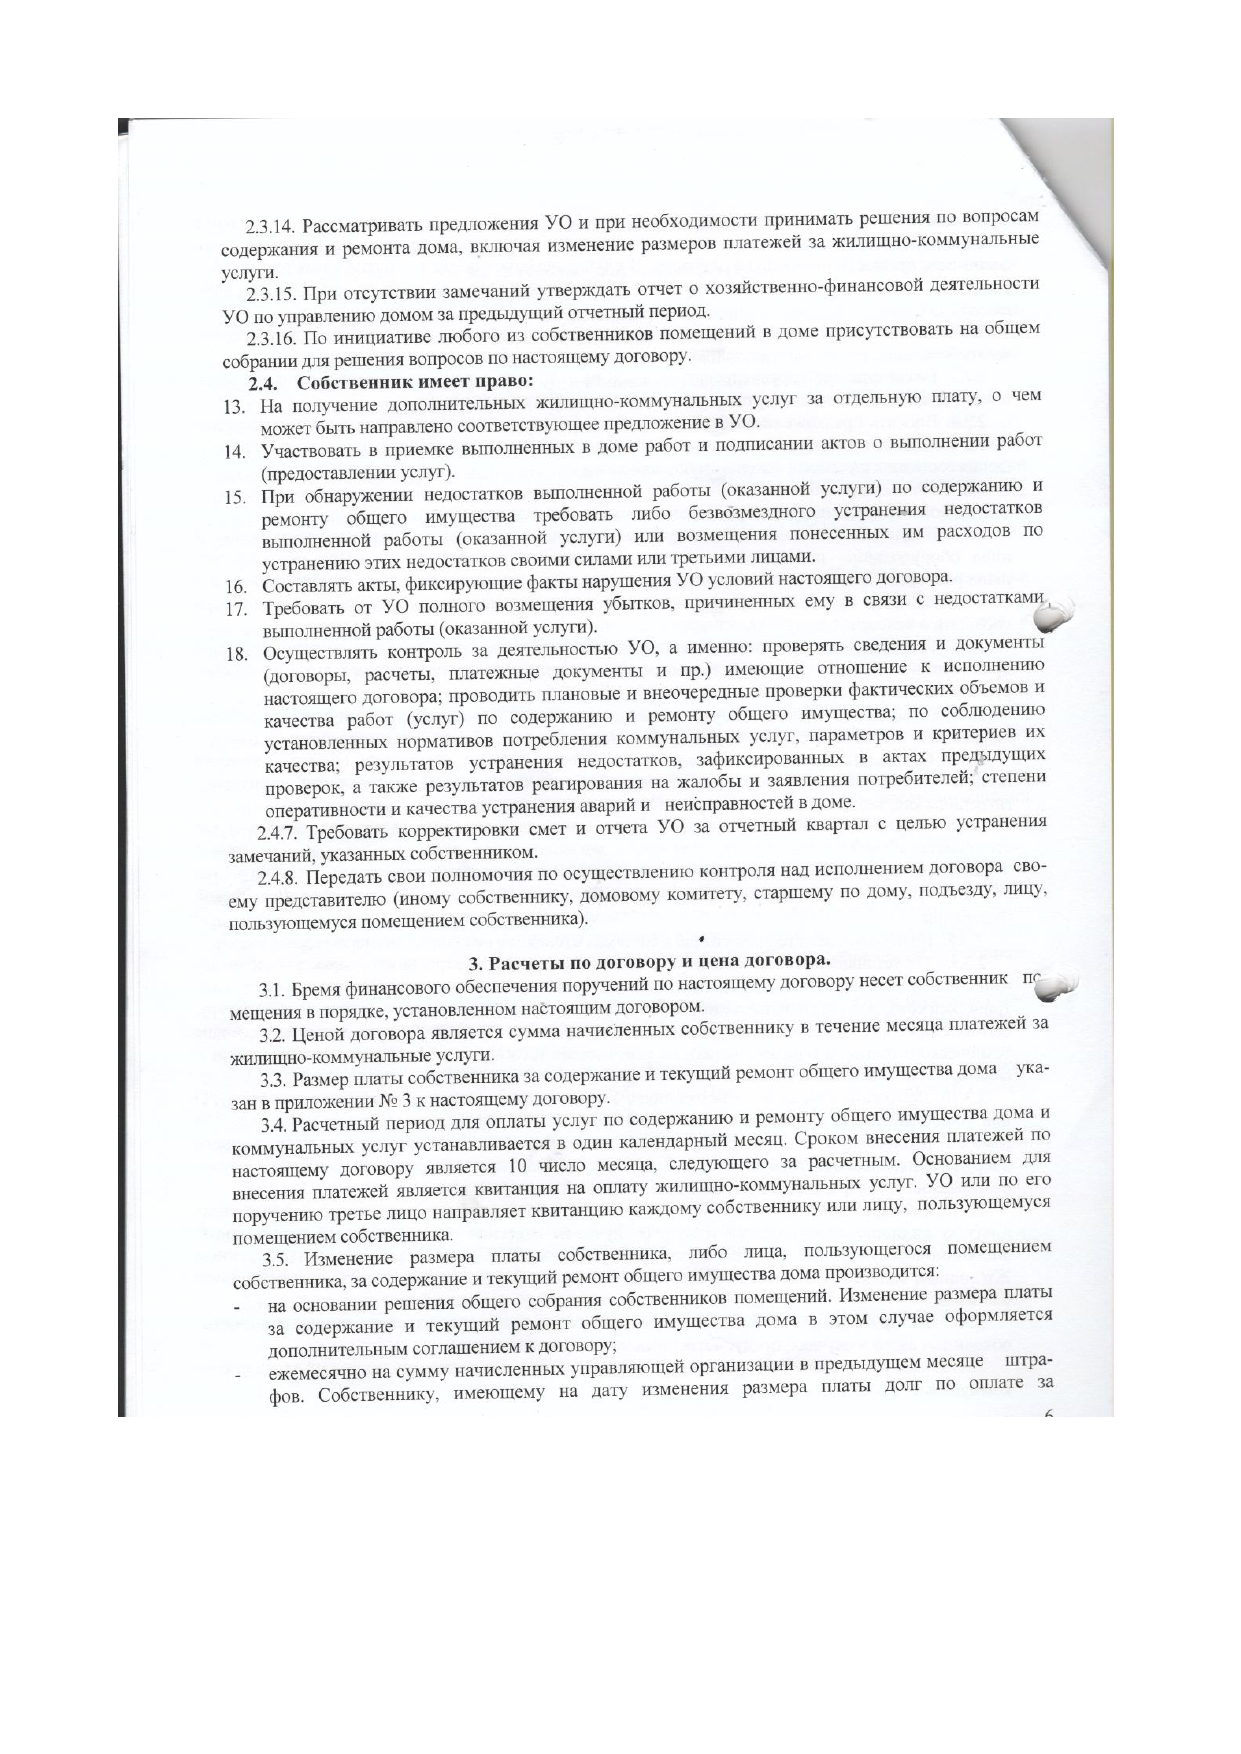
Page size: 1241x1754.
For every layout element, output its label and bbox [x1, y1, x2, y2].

picture [118, 118, 1123, 1417]
